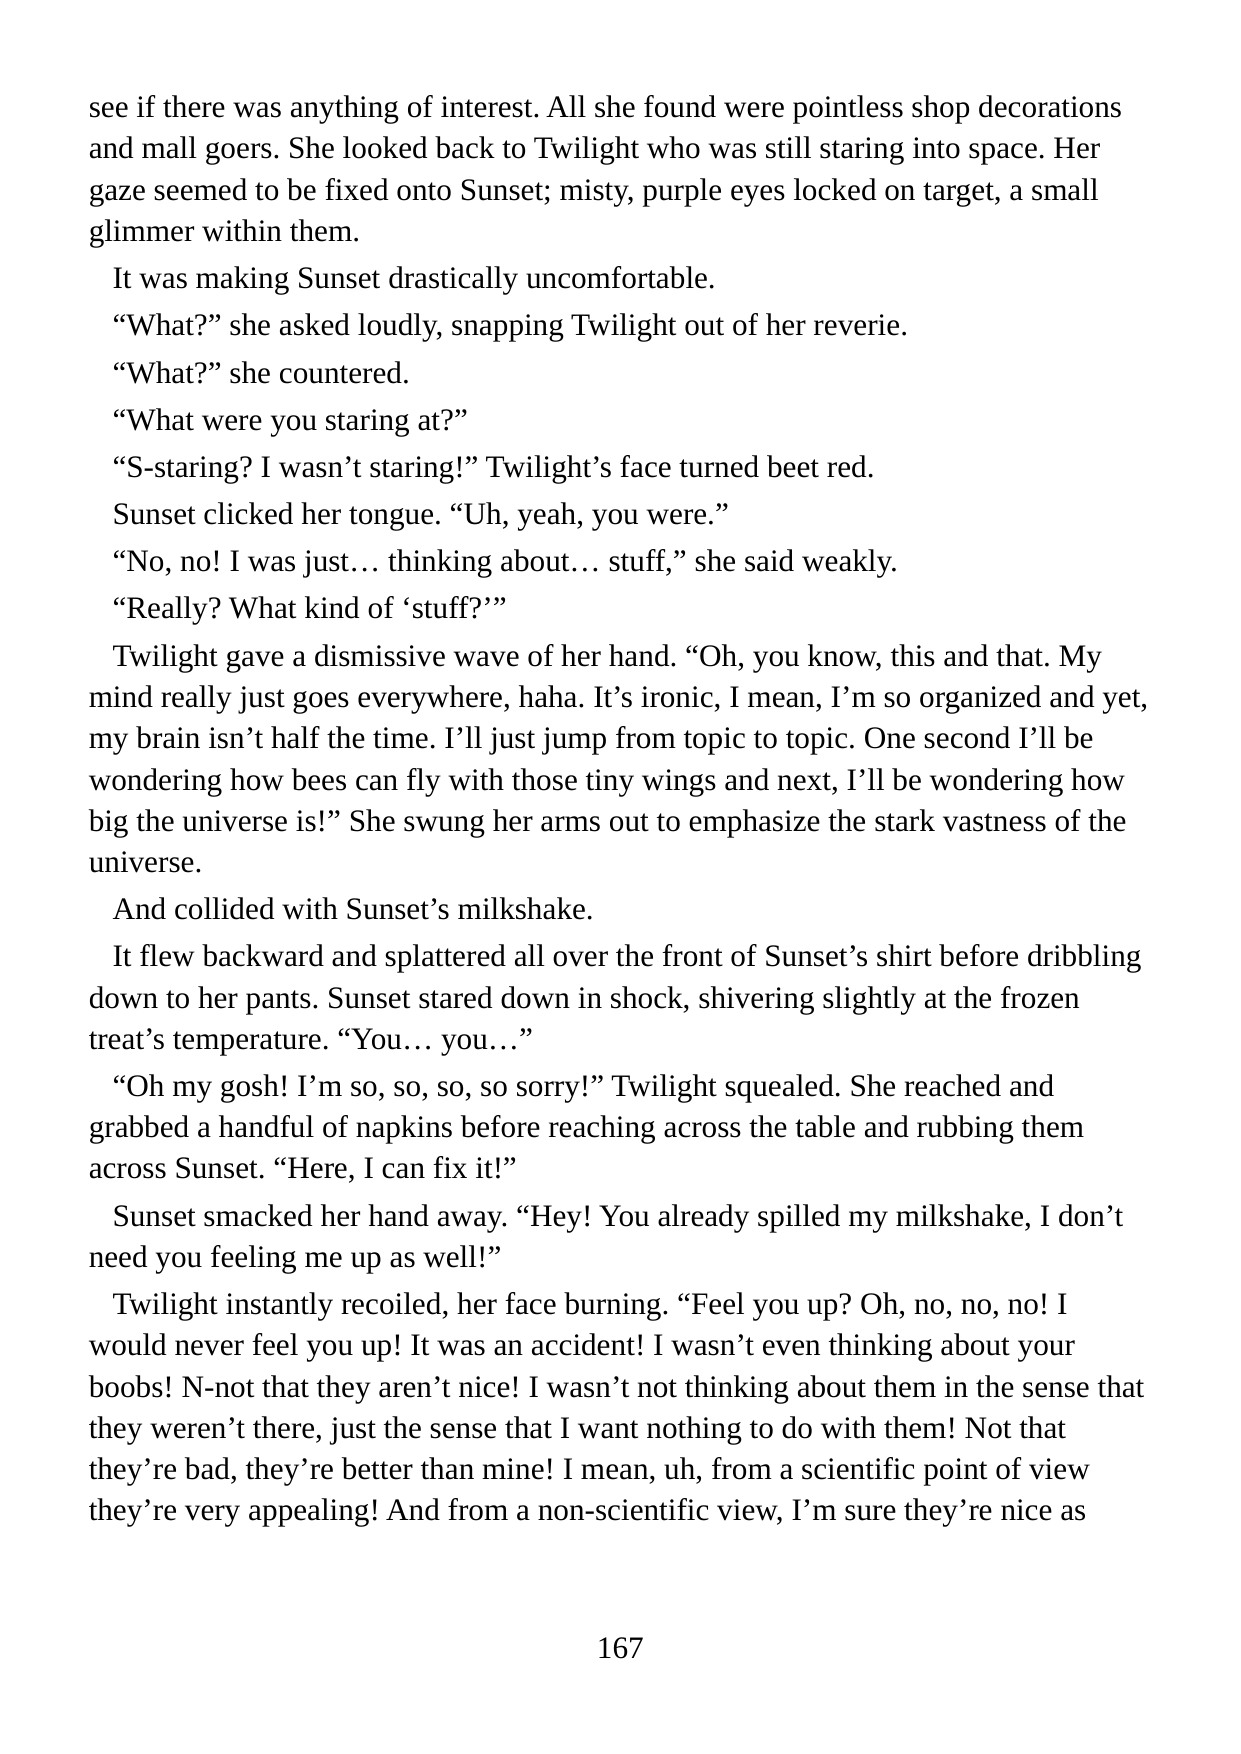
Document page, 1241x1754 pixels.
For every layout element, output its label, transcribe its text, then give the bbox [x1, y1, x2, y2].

text “No, no! I was just… thinking about… stuff,” she said weakly. [88, 543, 1152, 578]
text see if there was anything of interest. All she found were pointless shop decorations and mall goers. She looked back to Twilight who was still staring into space. Her gaze seemed to be fixed onto Sunset; misty, purple eyes locked on target, a small glimmer within them. [88, 88, 1152, 248]
text And collided with Sunset’s milkshake. [88, 890, 1152, 926]
text Twilight instantly recoiled, her face burning. “Feel you up? Oh, no, no, no! I would never feel you up! It was an accident! I wasn’t even thinking about your boobs! N-not that they aren’t nice! I wasn’t not thinking about them in the sense that they weren’t there, just the sense that I want nothing to do with them! Not that they’re bad, they’re better than mine! I mean, uh, from a scientific point of view they’re very appealing! And from a non-scientific view, I’m sure they’re nice as [88, 1285, 1152, 1528]
text “What were you staring at?” [88, 401, 1152, 437]
text “Oh my gosh! I’m so, so, so, so sorry!” Twilight squealed. She reached and grabbed a handful of napkins before reaching across the table and rubbing them across Sunset. “Here, I can fix it!” [88, 1067, 1152, 1186]
text “What?” she asked loudly, snapping Twilight out of her reverie. [88, 307, 1152, 343]
text “S-staring? I wasn’t staring!” Twilight’s face turned beet red. [88, 448, 1152, 484]
text It flew backward and splattered all over the front of Sunset’s shirt before dribbling down to her pants. Sunset stared down in shock, shivering slightly at the frozen treat’s temperature. “You… you…” [88, 938, 1152, 1056]
text Twilight gave a dismissive wave of her hand. “Oh, you know, this and that. My mind really just goes everywhere, haha. It’s ironic, I mean, I’m so organized and yet, my brain isn’t half the time. I’ll just jump from topic to topic. One second I’ll be wondering how bees can fly with those tiny wings and next, I’ll be wondering how big the universe is!” She swung her arms out to emphasize the stark vastness of the universe. [88, 637, 1152, 879]
text “Really? What kind of ‘stuff?’” [88, 590, 1152, 626]
text Sunset smacked her hand away. “Hey! You already spilled my milkshake, I don’t need you feeling me up as well!” [88, 1197, 1152, 1274]
text Sunset clicked her tongue. “Uh, yeah, you were.” [88, 495, 1152, 531]
text “What?” she countered. [88, 354, 1152, 390]
text It was making Sunset drastically uncomfortable. [88, 259, 1152, 295]
